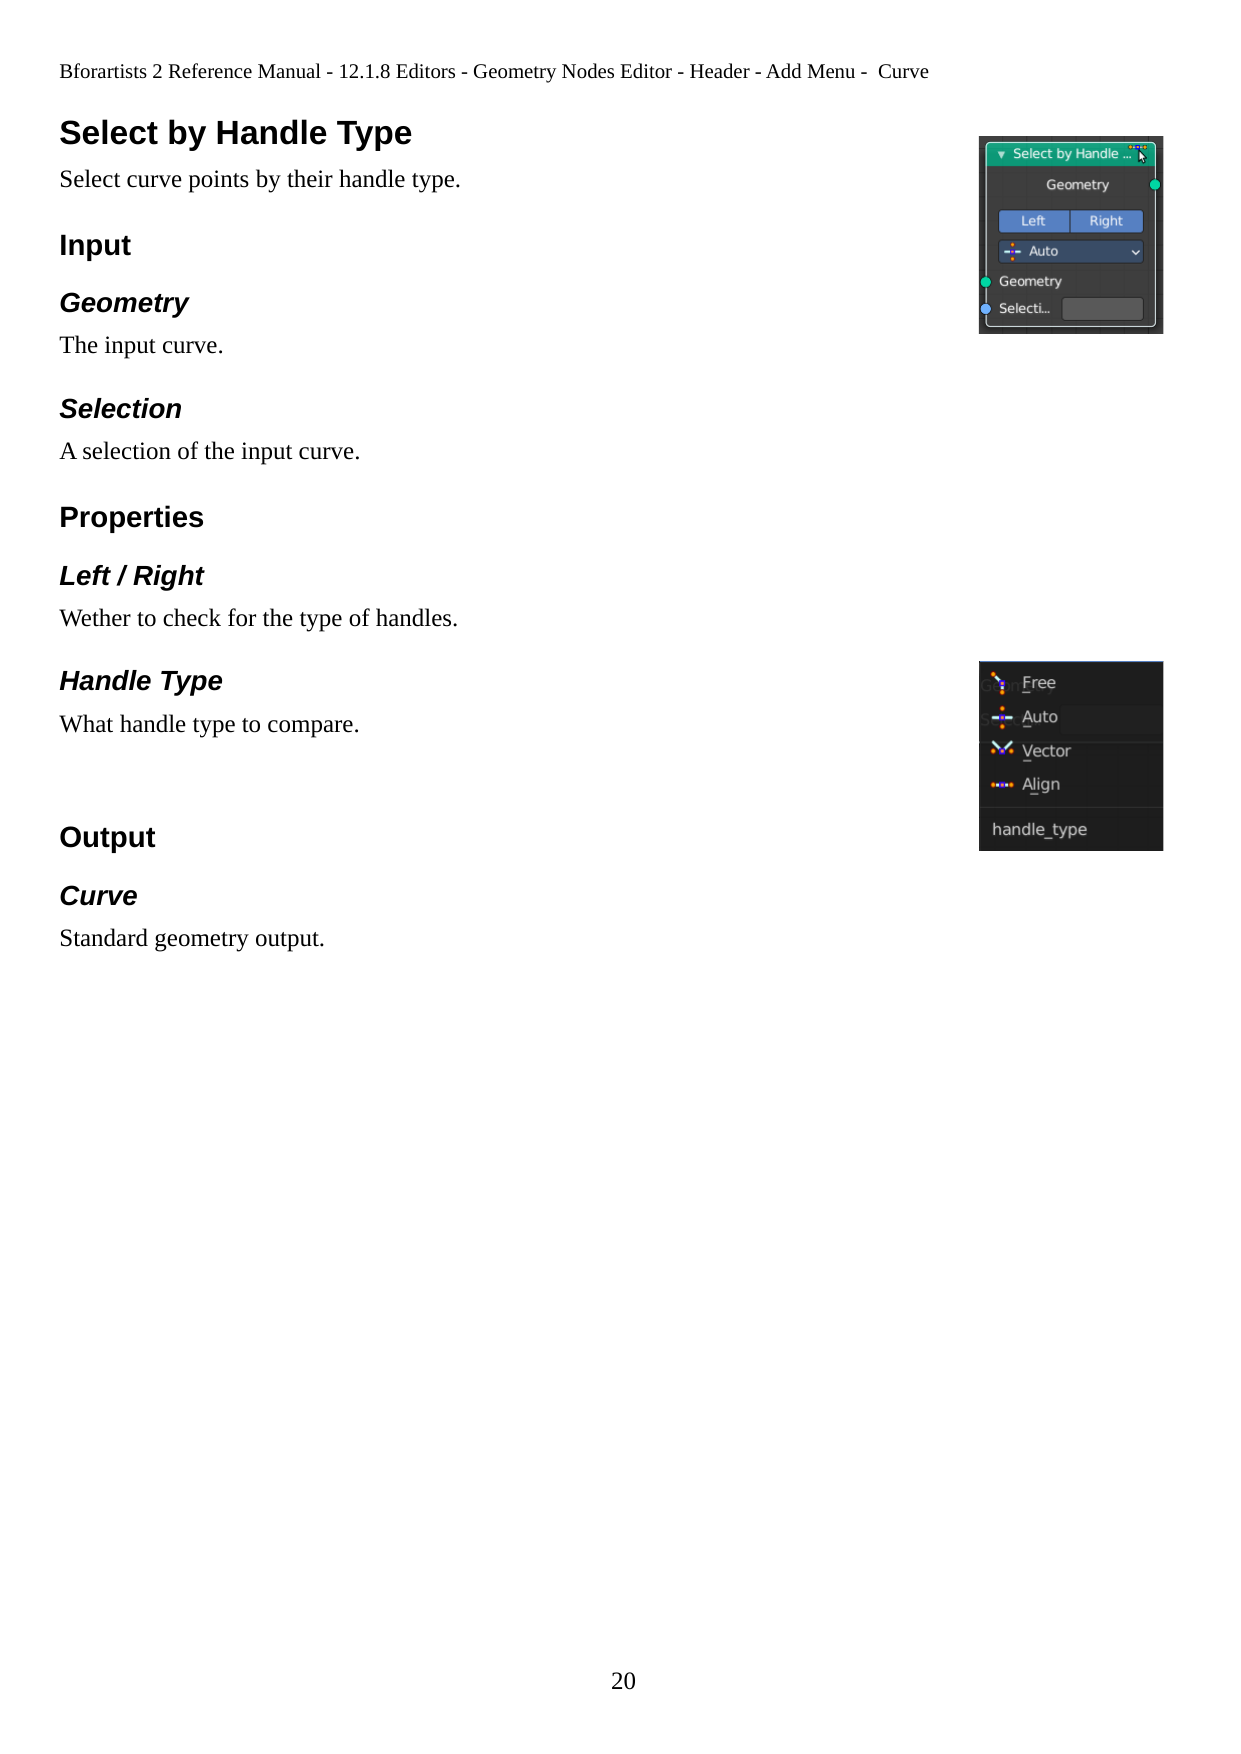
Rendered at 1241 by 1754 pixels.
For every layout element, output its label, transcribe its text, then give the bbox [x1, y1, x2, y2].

subtitle Handle Type [59, 665, 979, 697]
subtitle Left / Right [59, 559, 1181, 591]
text The input curve. [59, 331, 1181, 359]
subtitle [1164, 286, 1181, 318]
subtitle Geometry [59, 286, 978, 318]
picture [978, 136, 1164, 334]
subtitle [1164, 665, 1181, 697]
subtitle Input [59, 227, 978, 261]
subtitle Curve [59, 879, 1181, 911]
text Wether to check for the type of handles. [59, 603, 1181, 632]
subtitle Properties [59, 500, 1181, 534]
picture [979, 661, 1164, 851]
subtitle Select by Handle Type [59, 113, 1181, 151]
text Standard geometry output. [59, 923, 1181, 952]
subtitle Output [59, 820, 1181, 854]
text Select curve points by their handle type. [59, 164, 978, 192]
text What handle type to compare. [59, 709, 979, 738]
subtitle [1164, 227, 1181, 261]
text A selection of the input curve. [59, 436, 1181, 465]
subtitle Selection [59, 392, 1181, 424]
